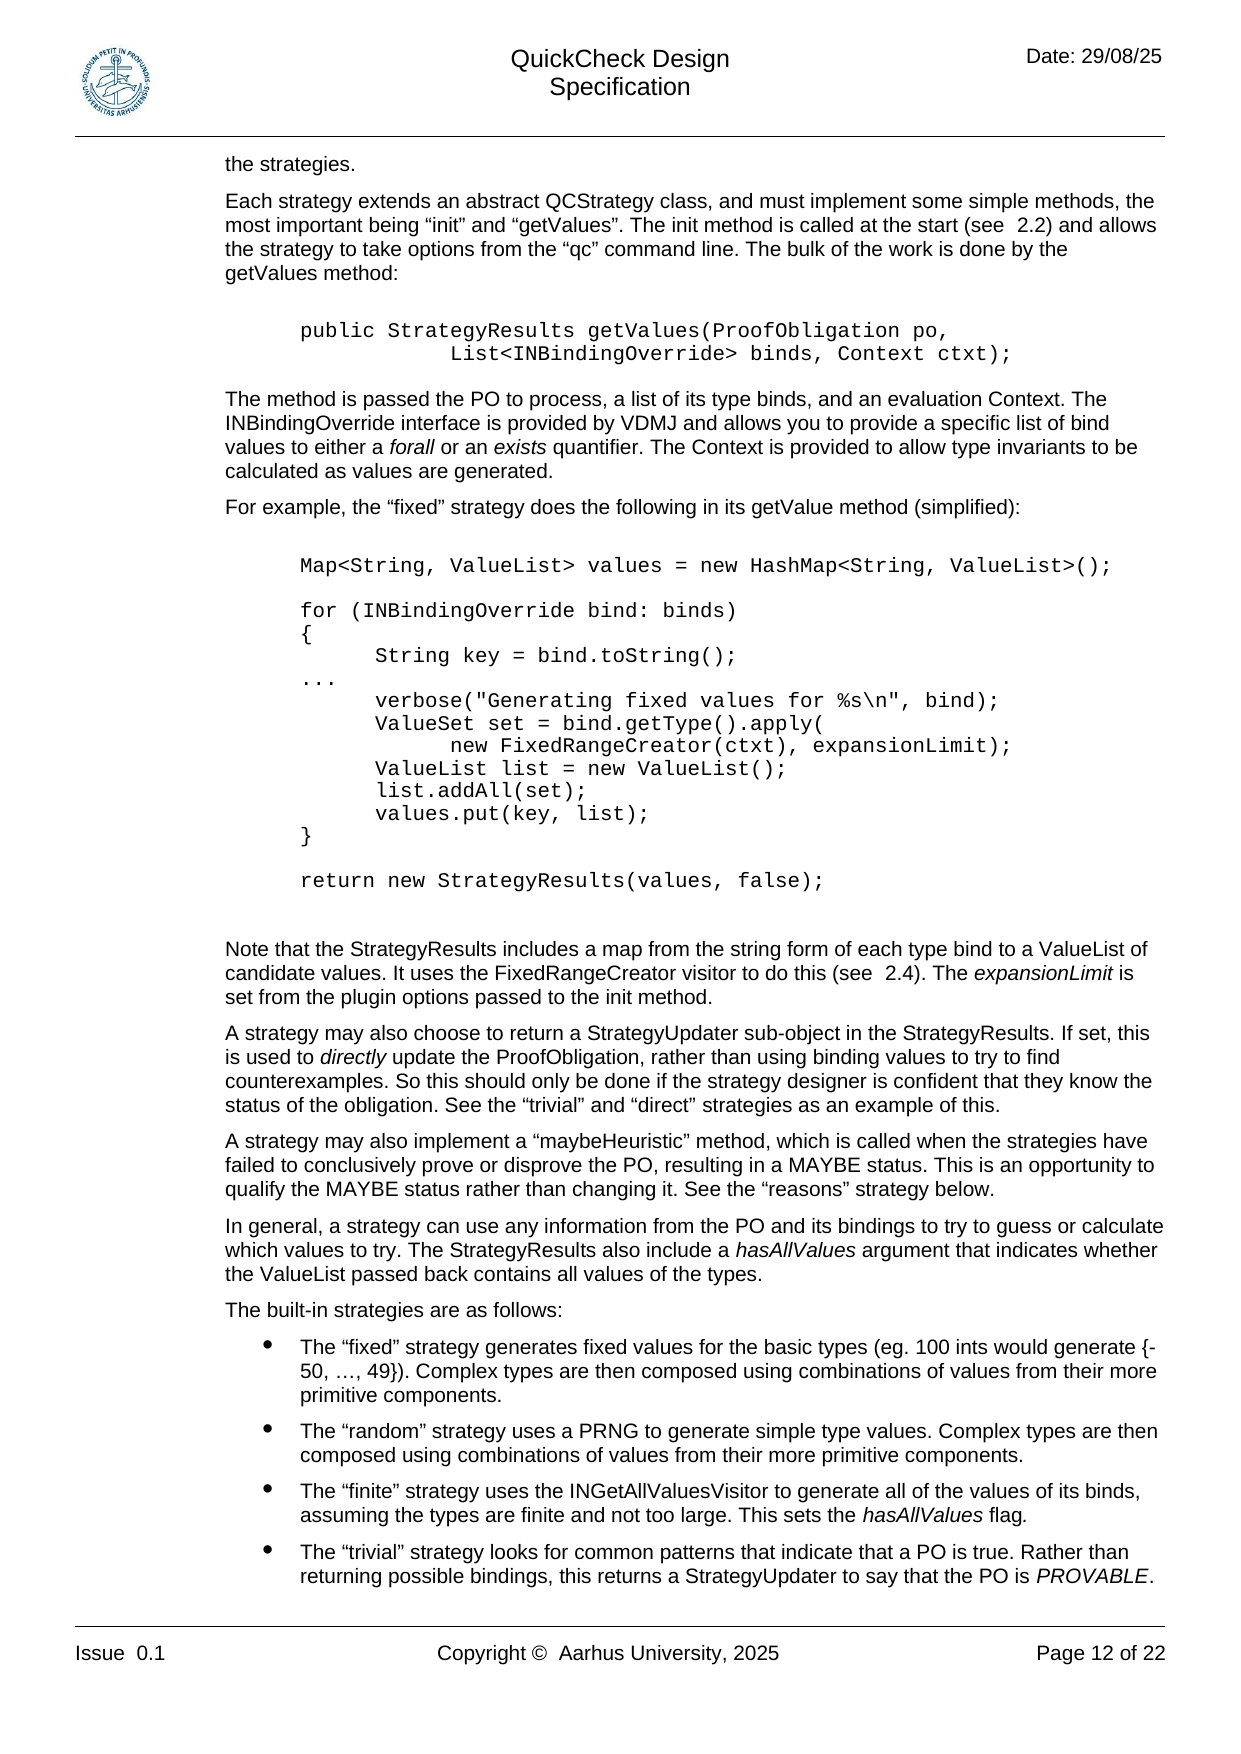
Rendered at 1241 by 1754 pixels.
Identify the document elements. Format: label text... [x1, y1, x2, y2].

text ... [300, 667, 1165, 689]
text Each strategy extends an abstract QCStrategy class, and must implement some simple methods, the most important being “init” and “getValues”. The init method is called at the start (see 2.2) and allows the strategy to take options from the “qc” command line. The bulk of the work is done by the getValues method: [225, 189, 1165, 285]
text public StrategyResults getValues(ProofObligation po, [300, 320, 1165, 342]
text { [300, 622, 1165, 644]
text } [300, 824, 1165, 847]
text ValueSet set = bind.getType().apply( [300, 712, 1165, 734]
list The “random” strategy uses a PRNG to generate simple type values. Complex types are then composed using combinations of values from their more primitive components. [262, 1419, 1165, 1467]
text The built-in strategies are as follows: [225, 1298, 1165, 1322]
list The “finite” strategy uses the INGetAllValuesVisitor to generate all of the values of its binds, assuming the types are finite and not too large. This sets the hasAllValues flag. [262, 1480, 1165, 1528]
text new FixedRangeCreator(ctxt), expansionLimit); [300, 734, 1165, 757]
text Note that the StrategyResults includes a map from the string form of each type bind to a ValueList of candidate values. It uses the FixedRangeCreator visitor to do this (see 2.4). The expansionLimit is set from the plugin options passed to the init method. [225, 937, 1165, 1009]
text for (INBindingOverride bind: binds) [300, 599, 1165, 622]
text return new StrategyResults(values, false); [300, 869, 1165, 892]
text list.addAll(set); [300, 779, 1165, 802]
text ValueList list = new ValueList(); [300, 757, 1165, 779]
text List<INBindingOverride> binds, Context ctxt); [225, 342, 1165, 365]
text A strategy may also choose to return a StrategyUpdater sub-object in the StrategyResults. If set, this is used to directly update the ProofObligation, rather than using binding values to try to find counterexamples. So this should only be done if the strategy designer is confident that they know the status of the obligation. See the “trivial” and “direct” strategies as an example of this. [225, 1021, 1165, 1117]
text A strategy may also implement a “maybeHeuristic” method, which is called when the strategies have failed to conclusively prove or disprove the PO, resulting in a MAYBE status. This is an opportunity to qualify the MAYBE status rather than changing it. See the “reasons” strategy below. [225, 1130, 1165, 1202]
picture [78, 44, 153, 120]
text For example, the “fixed” strategy does the following in its getValue method (simplified): [225, 496, 1165, 519]
list The “fixed” strategy generates fixed values for the basic types (eg. 100 ints would generate {-50, …, 49}). Complex types are then composed using combinations of values from their more primitive components. [262, 1335, 1165, 1407]
text the strategies. [225, 152, 1165, 176]
text verbose("Generating fixed values for %s\n", bind); [300, 689, 1165, 712]
text The method is passed the PO to process, a list of its type binds, and an evaluation Context. The INBindingOverride interface is provided by VDMJ and allows you to provide a specific list of bind values to either a forall or an exists quantifier. The Context is provided to allow type invariants to be calculated as values are generated. [225, 387, 1165, 483]
list The “trivial” strategy looks for common patterns that indicate that a PO is true. Rather than returning possible bindings, this returns a StrategyUpdater to say that the PO is PROVABLE. [262, 1540, 1165, 1588]
text String key = bind.toString(); [300, 644, 1165, 667]
text values.put(key, list); [300, 802, 1165, 824]
text In general, a strategy can use any information from the PO and its bindings to try to guess or calculate which values to try. The StrategyResults also include a hasAllValues argument that indicates whether the ValueList passed back contains all values of the types. [225, 1214, 1165, 1286]
text Map<String, ValueList> values = new HashMap<String, ValueList>(); [300, 554, 1165, 577]
